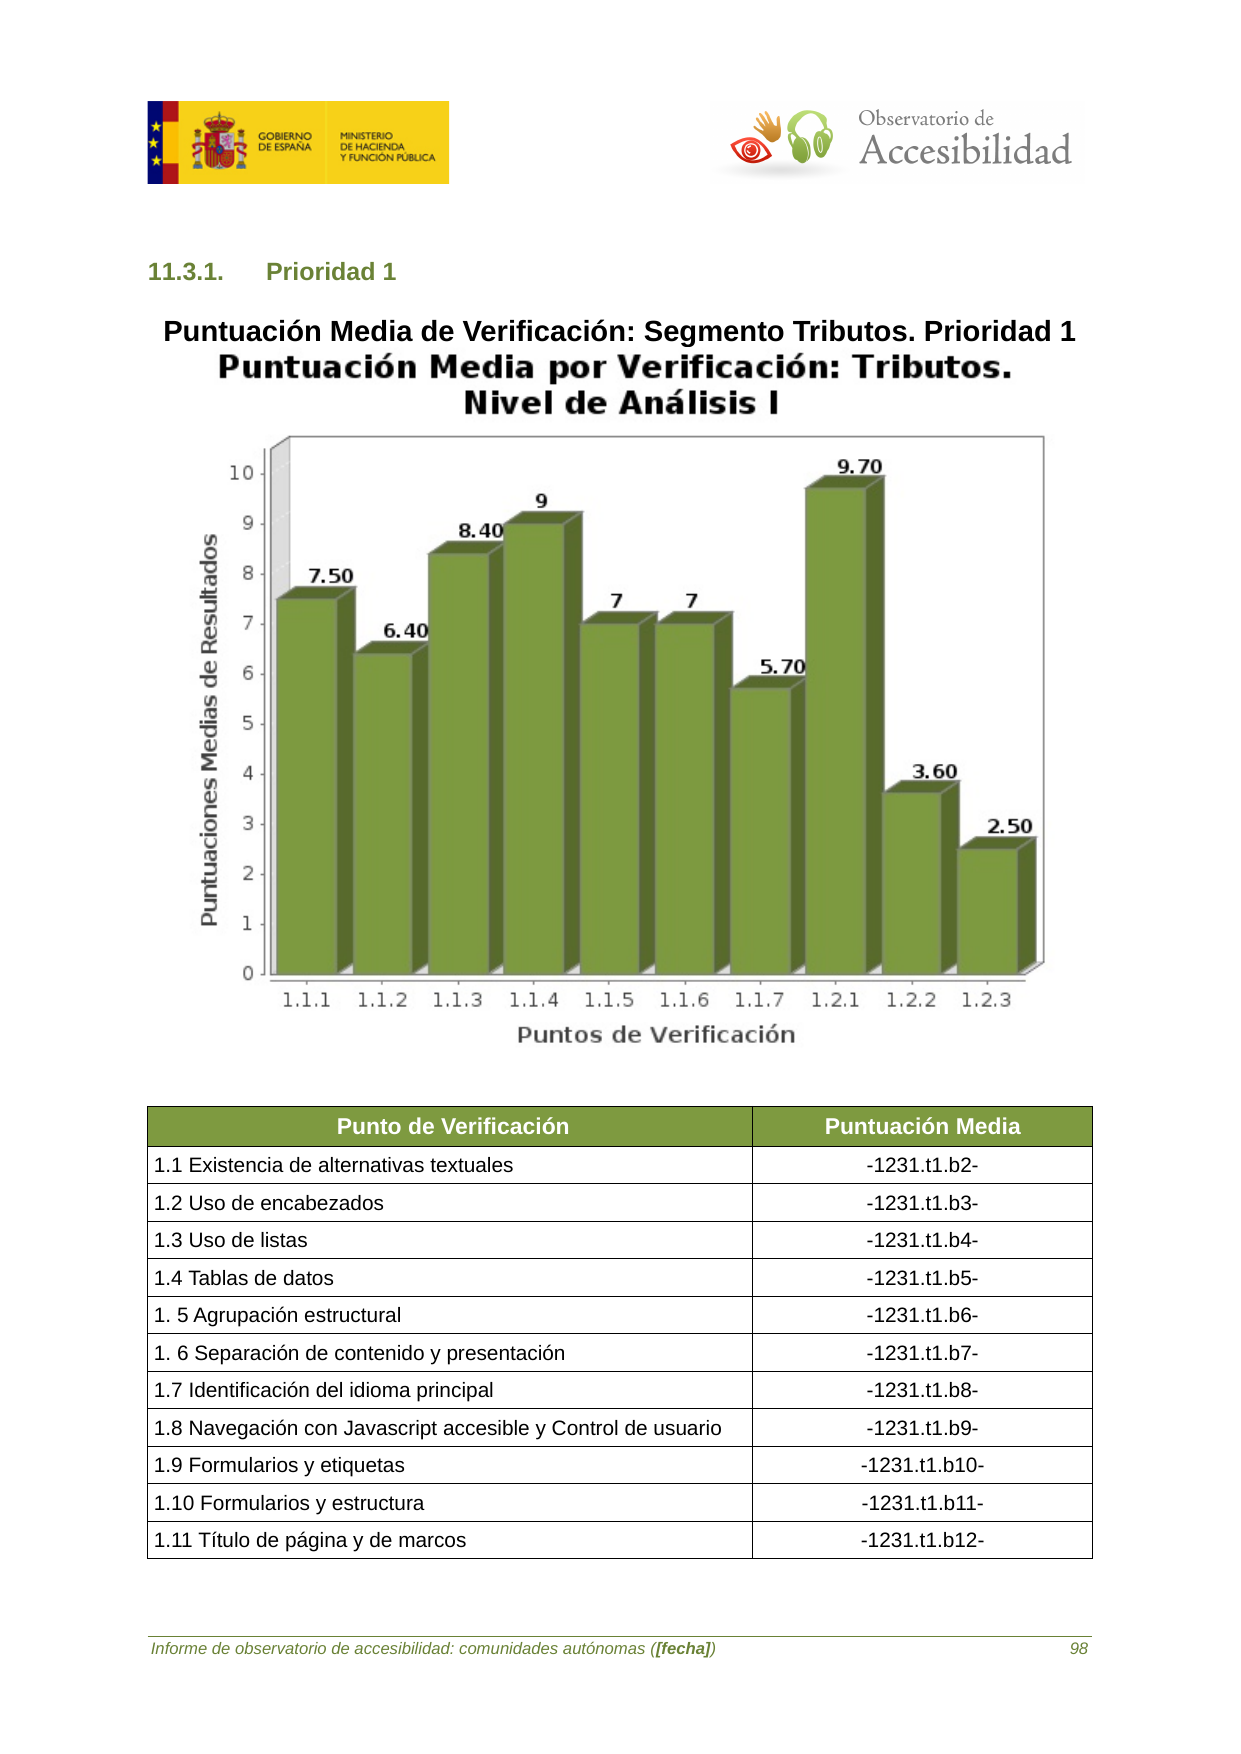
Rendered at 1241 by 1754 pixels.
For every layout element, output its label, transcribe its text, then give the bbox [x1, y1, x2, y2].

table_cell 1.7 Identificación del idioma principal [148, 1372, 752, 1408]
table_cell -1231.t1.b5- [753, 1259, 1092, 1296]
table_cell -1231.t1.b3- [753, 1184, 1092, 1221]
table_cell 1.1 Existencia de alternativas textuales [148, 1147, 752, 1183]
table_cell 1. 5 Agrupación estructural [148, 1297, 752, 1333]
table_cell -1231.t1.b4- [753, 1222, 1092, 1258]
table_cell -1231.t1.b2- [753, 1147, 1092, 1183]
table_cell 1.9 Formularios y etiquetas [148, 1447, 752, 1483]
table_cell 1.4 Tablas de datos [148, 1259, 752, 1296]
table_cell -1231.t1.b7- [753, 1334, 1092, 1371]
table_cell -1231.t1.b9- [753, 1409, 1092, 1446]
table_cell 1.2 Uso de encabezados [148, 1184, 752, 1221]
text Puntuación Media de Verificación: Segmento Tributos. Prioridad 1 [148, 314, 1092, 347]
table_cell 1.3 Uso de listas [148, 1222, 752, 1258]
picture [178, 347, 1062, 1057]
table_header Punto de Verificación [148, 1107, 752, 1146]
table_cell -1231.t1.b12- [753, 1522, 1092, 1558]
picture [710, 101, 1086, 184]
table_cell 1.8 Navegación con Javascript accesible y Control de usuario [148, 1409, 752, 1446]
table_cell -1231.t1.b6- [753, 1297, 1092, 1333]
table_cell 1.10 Formularios y estructura [148, 1484, 752, 1521]
table_cell -1231.t1.b10- [753, 1447, 1092, 1483]
subtitle Prioridad 1 [148, 257, 1092, 286]
table_cell 1.11 Título de página y de marcos [148, 1522, 752, 1558]
table_cell -1231.t1.b11- [753, 1484, 1092, 1521]
picture [147, 101, 450, 184]
table_cell 1. 6 Separación de contenido y presentación [148, 1334, 752, 1371]
table_cell -1231.t1.b8- [753, 1372, 1092, 1408]
table_header Puntuación Media [753, 1107, 1092, 1146]
